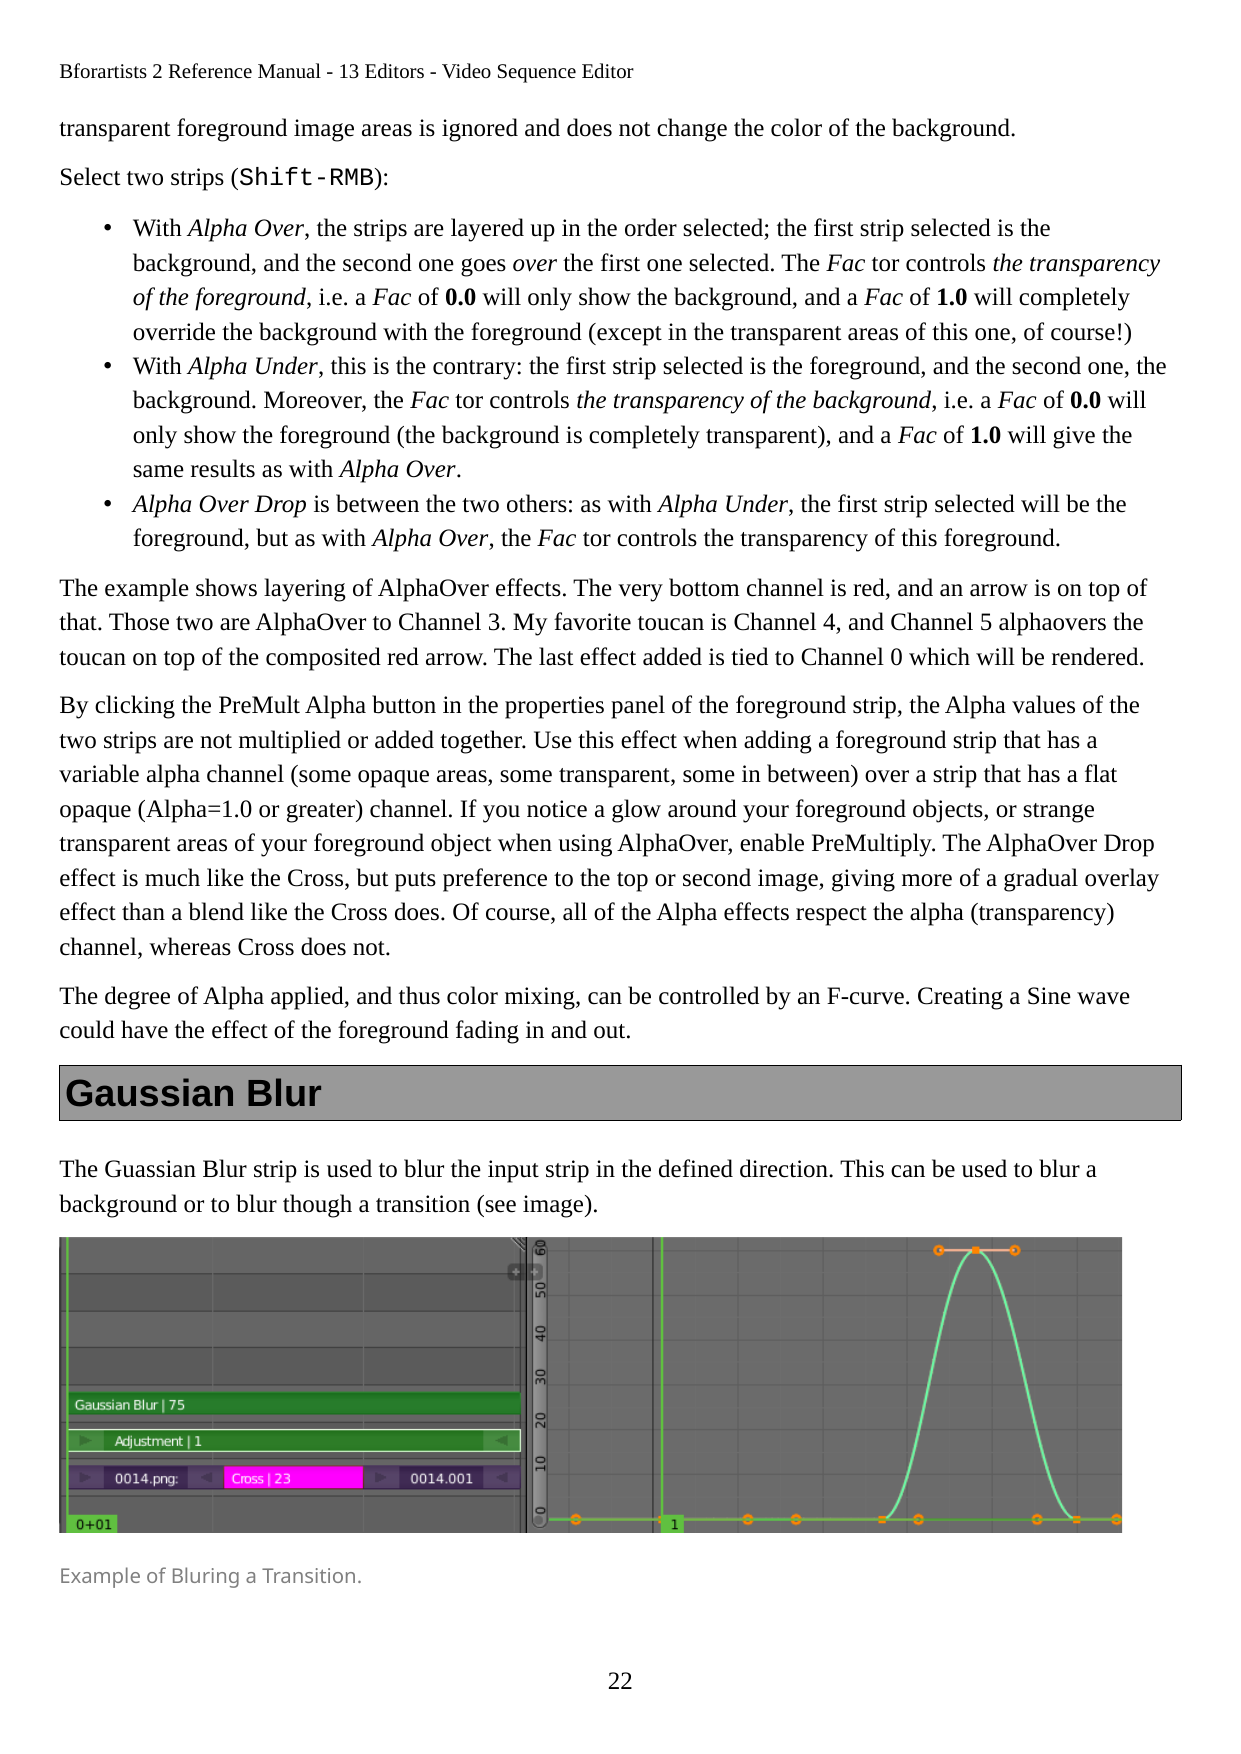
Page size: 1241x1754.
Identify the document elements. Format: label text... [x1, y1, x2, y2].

text Example of Bluring a Transition. [59, 1558, 1181, 1589]
list With Alpha Under, this is the contrary: the first strip selected is the foreground, and the second one, the background. Moreover, the Fac tor controls the transparency of the background, i.e. a Fac of 0.0 will only show the foreground (the background is completely transparent), and a Fac of 1.0 will give the same results as with Alpha Over. [103, 351, 1181, 483]
picture [59, 1237, 1123, 1533]
list With Alpha Over, the strips are layered up in the order selected; the first strip selected is the background, and the second one goes over the first one selected. The Fac tor controls the transparency of the foreground, i.e. a Fac of 0.0 will only show the background, and a Fac of 1.0 will completely override the background with the foreground (except in the transparent areas of this one, of course!) [103, 213, 1181, 345]
text Select two strips (Shift-RMB): [59, 162, 1181, 192]
text The Guassian Blur strip is used to blur the input strip in the defined direction. This can be used to blur a background or to blur though a transition (see image). [59, 1154, 1181, 1218]
text transparent foreground image areas is ignored and does not change the color of the background. [59, 113, 1181, 141]
text By clicking the PreMult Alpha button in the properties panel of the foreground strip, the Alpha values of the two strips are not multiplied or added together. Use this effect when adding a foreground strip that has a variable alpha channel (some opaque areas, some transparent, some in between) over a strip that has a flat opaque (Alpha=1.0 or greater) channel. If you notice a glow around your foreground objects, or strange transparent areas of your foreground object when using AlphaOver, enable PreMultiply. The AlphaOver Drop effect is much like the Cross, but puts preference to the top or second image, giving more of a gradual overlay effect than a blend like the Cross does. Of course, all of the Alpha effects respect the alpha (transparency) channel, whereas Cross does not. [59, 691, 1181, 961]
text The example shows layering of AlphaOver effects. The very bottom channel is red, and an arrow is on top of that. Those two are AlphaOver to Channel 3. My favorite toucan is Channel 4, and Channel 5 alphaovers the toucan on top of the composited red arrow. The last effect added is tied to Channel 0 which will be rendered. [59, 573, 1181, 670]
table_header Gaussian Blur [60, 1066, 1181, 1120]
text The degree of Alpha applied, and thus color mixing, can be controlled by an F-curve. Creating a Sine wave could have the effect of the foreground fading in and out. [59, 981, 1181, 1044]
list Alpha Over Drop is between the two others: as with Alpha Under, the first strip selected will be the foreground, but as with Alpha Over, the Fac tor controls the transparency of this foreground. [103, 489, 1181, 552]
